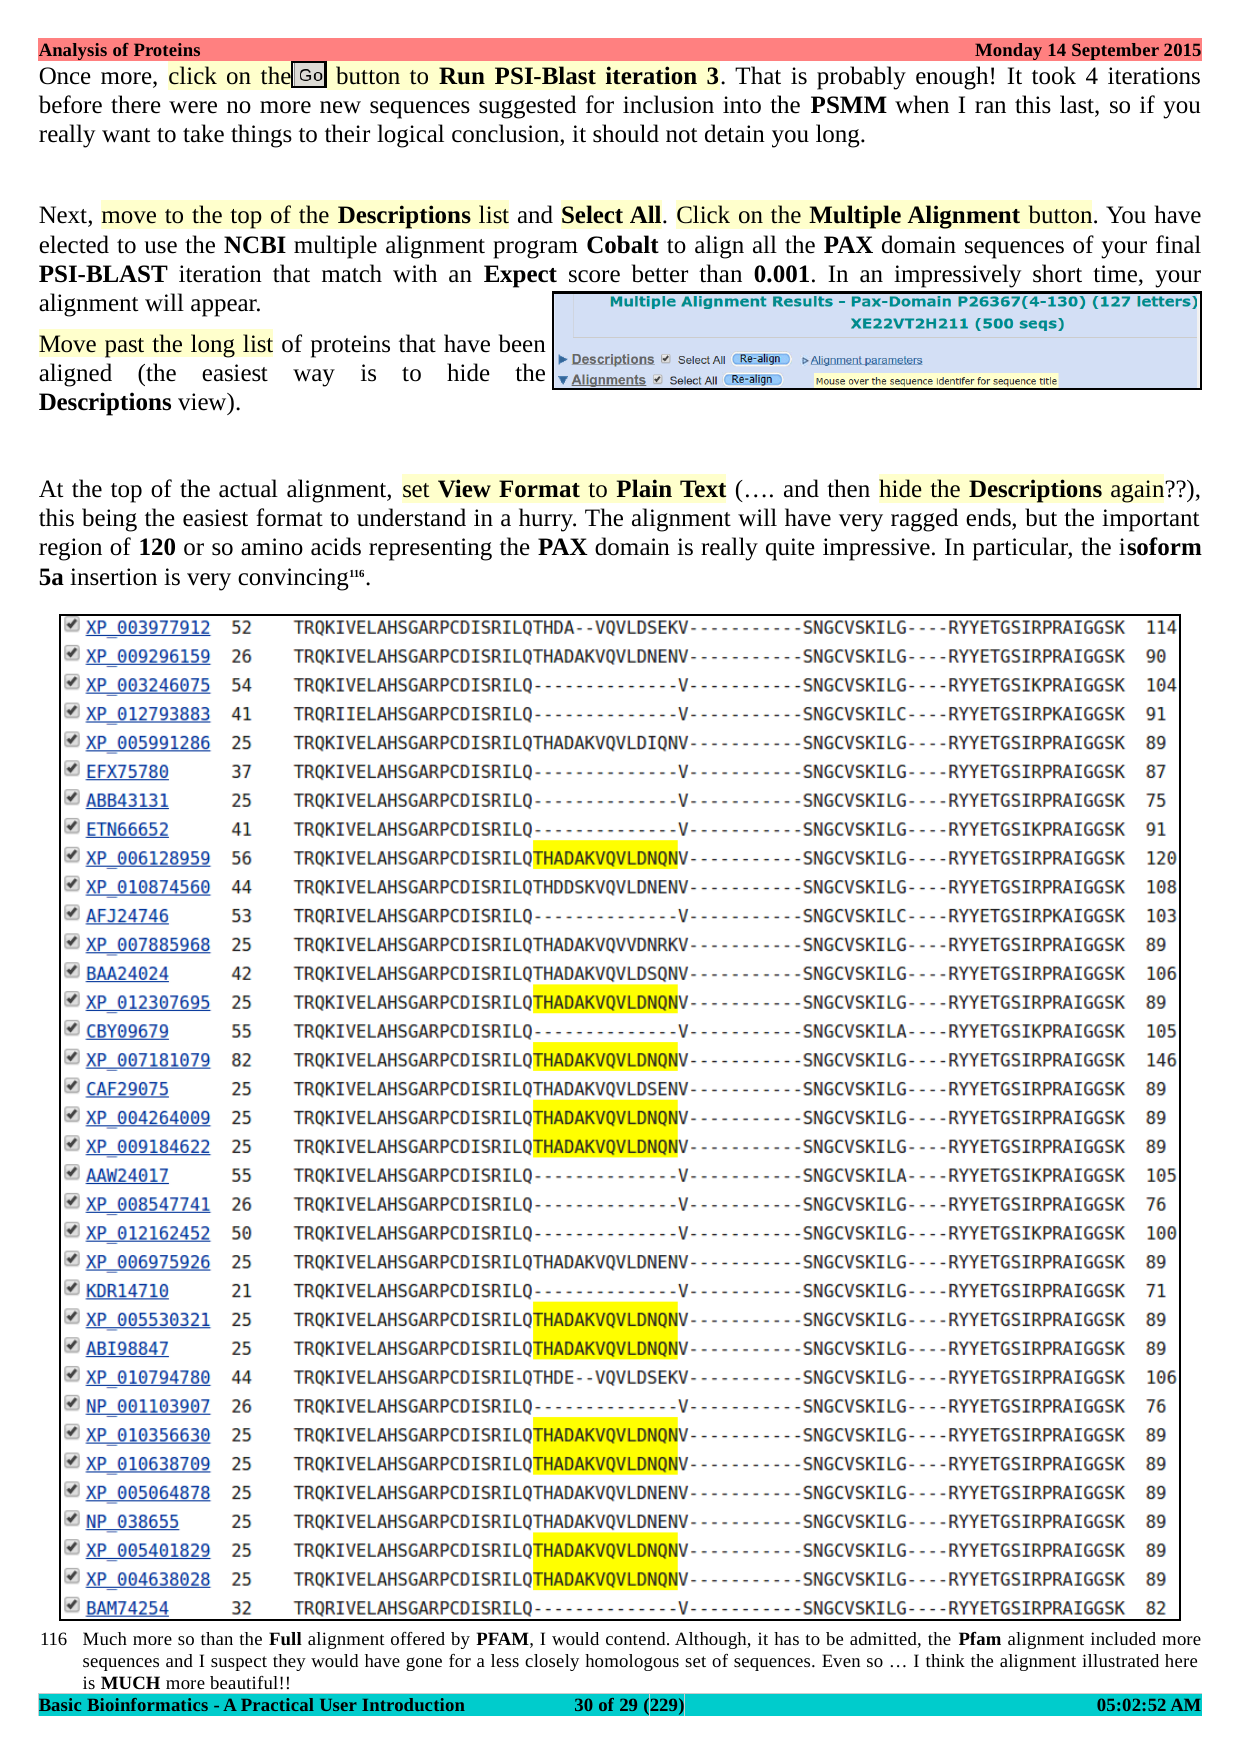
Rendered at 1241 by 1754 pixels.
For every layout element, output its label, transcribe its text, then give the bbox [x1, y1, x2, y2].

picture [61, 616, 1179, 1619]
picture [293, 63, 324, 86]
text Move past the long list of proteins that have been aligned (the easiest way is to hide the Descriptions view). [38, 328, 1202, 416]
picture [554, 294, 1200, 388]
text At the top of the actual alignment, set View Format to Plain Text (…. and then hide the Descriptions again??), this being the easiest format to understand in a hurry. The alignment will have very ragged ends, but the important region of 120 or so amino acids representing the PAX domain is really quite impressive. In particular, the isoform 5a insertion is very convincing. [38, 474, 1202, 590]
text Much more so than the Full alignment offered by PFAM, I would contend. Although, it has to be admitted, the Pfam alignment included more sequences and I suspect they would have gone for a less closely homologous set of sequences. Even so … I think the alignment illustrated here is MUCH more beautiful!! [40, 1627, 1202, 1693]
text Once more, click on the button to Run PSI-Blast iteration 3. That is probably enough! It took 4 iterations before there were no more new sequences suggested for inclusion into the PSMM when I ran this last, so if you really want to take things to their logical conclusion, it should not detain you long. [38, 61, 1202, 148]
text Next, move to the top of the Descriptions list and Select All. Click on the Multiple Alignment button. You have elected to use the NCBI multiple alignment program Cobalt to align all the PAX domain sequences of your final PSI-BLAST iteration that match with an Expect score better than 0.001. In an impressively short time, your alignment will appear. [38, 200, 1202, 317]
